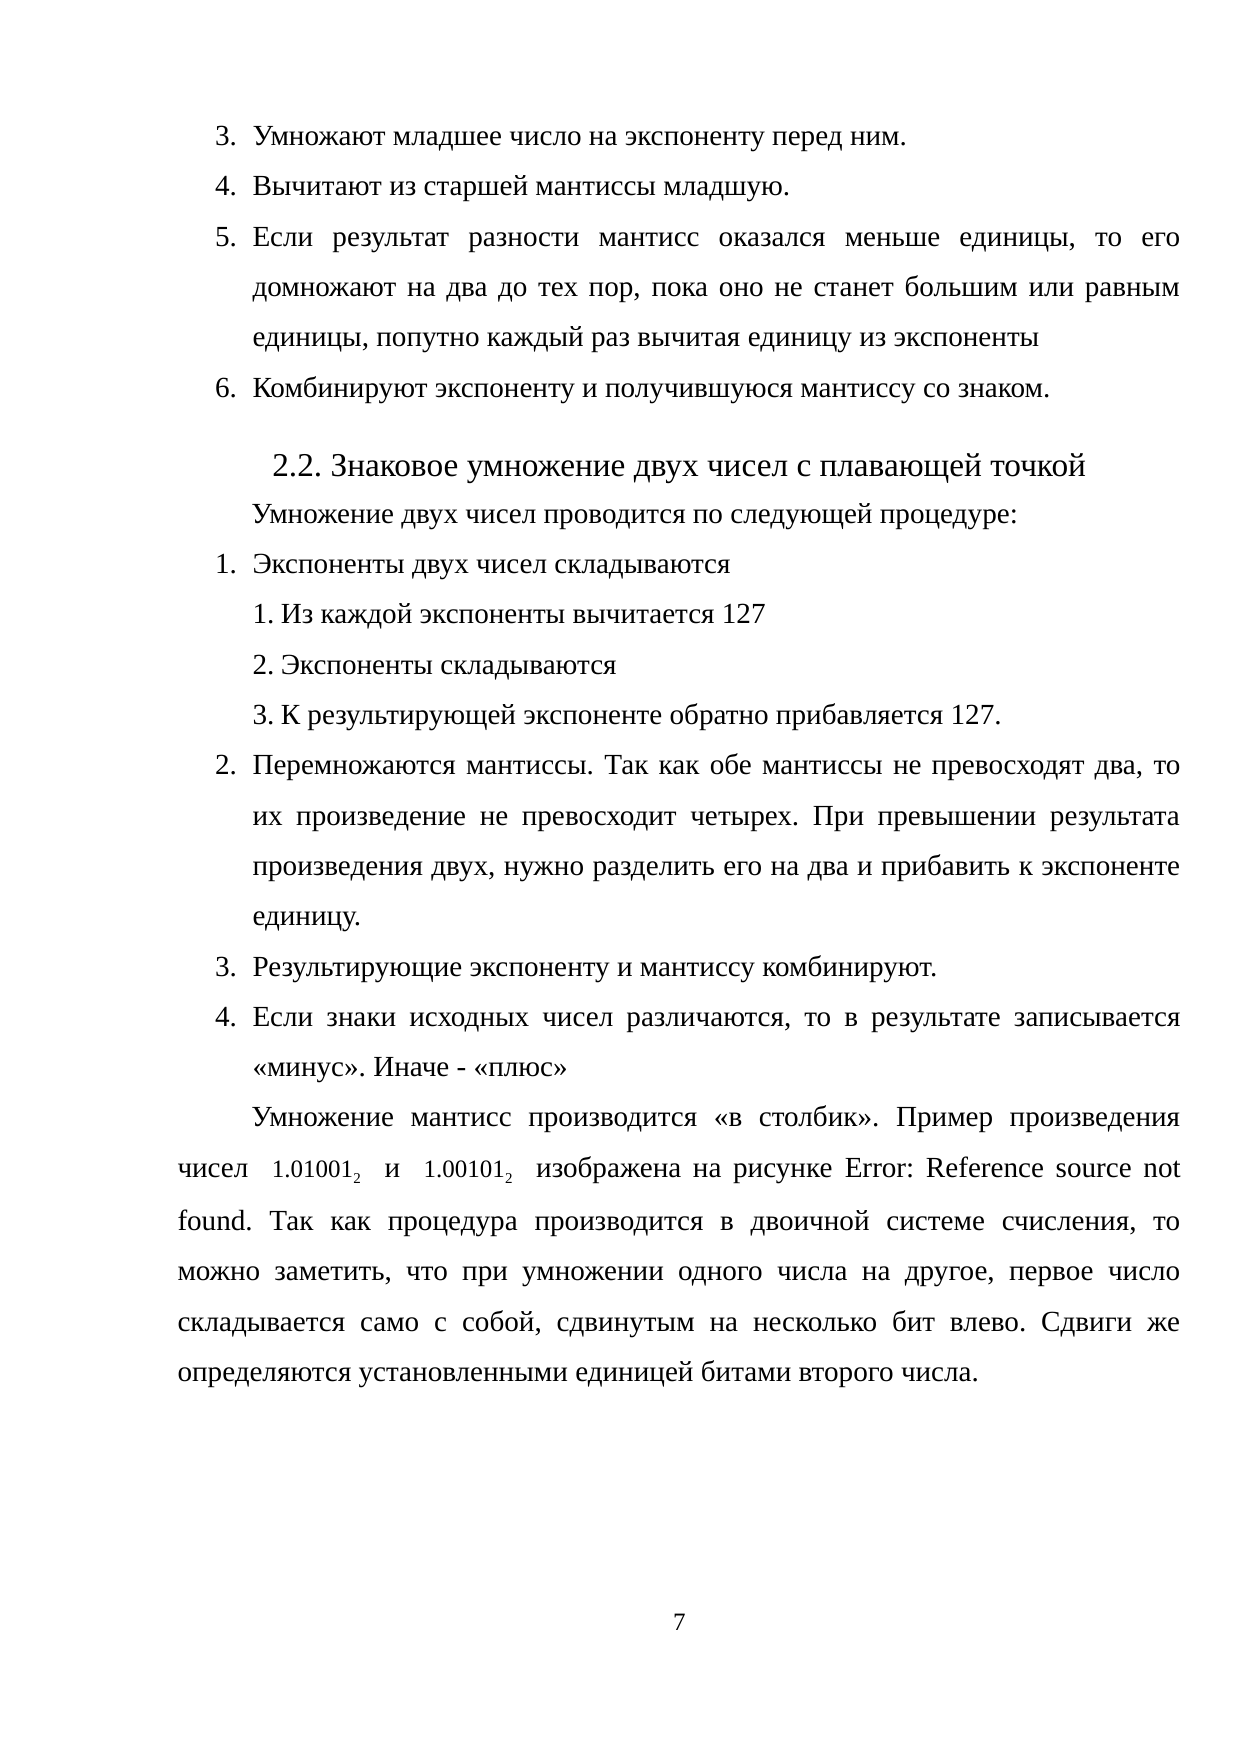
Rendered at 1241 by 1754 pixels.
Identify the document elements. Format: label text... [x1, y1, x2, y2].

text Умножение двух чисел проводится по следующей процедуре: [177, 496, 1181, 529]
list Экспоненты двух чисел складываются [215, 546, 1181, 580]
subtitle Знаковое умножение двух чисел с плавающей точкой [177, 445, 1181, 483]
list Вычитают из старшей мантиссы младшую. [215, 168, 1181, 202]
list К результирующей экспоненте обратно прибавляется 127. [252, 697, 1181, 731]
list Экспоненты складываются [252, 647, 1181, 680]
list Умножают младшее число на экспоненту перед ним. [215, 118, 1181, 152]
list Результирующие экспоненту и мантиссу комбинируют. [215, 949, 1181, 982]
list Из каждой экспоненты вычитается 127 [252, 596, 1181, 630]
list Если результат разности мантисс оказался меньше единицы, то его домножают на два до тех пор, пока оно не станет большим или равным единицы, попутно каждый раз вычитая единицу из экспоненты [215, 219, 1181, 353]
text Умножение мантисс производится «в столбик». Пример произведения чисел и изображена на рисунке 2. Так как процедура производится в двоичной системе счисления, то можно заметить, что при умножении одного числа на другое, первое число складывается само с собой, сдвинутым на несколько бит влево. Сдвиги же определяются установленными единицей битами второго числа. [177, 1099, 1181, 1388]
list Комбинируют экспоненту и получившуюся мантиссу со знаком. [215, 370, 1181, 403]
list Перемножаются мантиссы. Так как обе мантиссы не превосходят два, то их произведение не превосходит четырех. При превышении результата произведения двух, нужно разделить его на два и прибавить к экспоненте единицу. [215, 747, 1181, 932]
list Если знаки исходных чисел различаются, то в результате записывается «минус». Иначе - «плюс» [215, 999, 1181, 1083]
